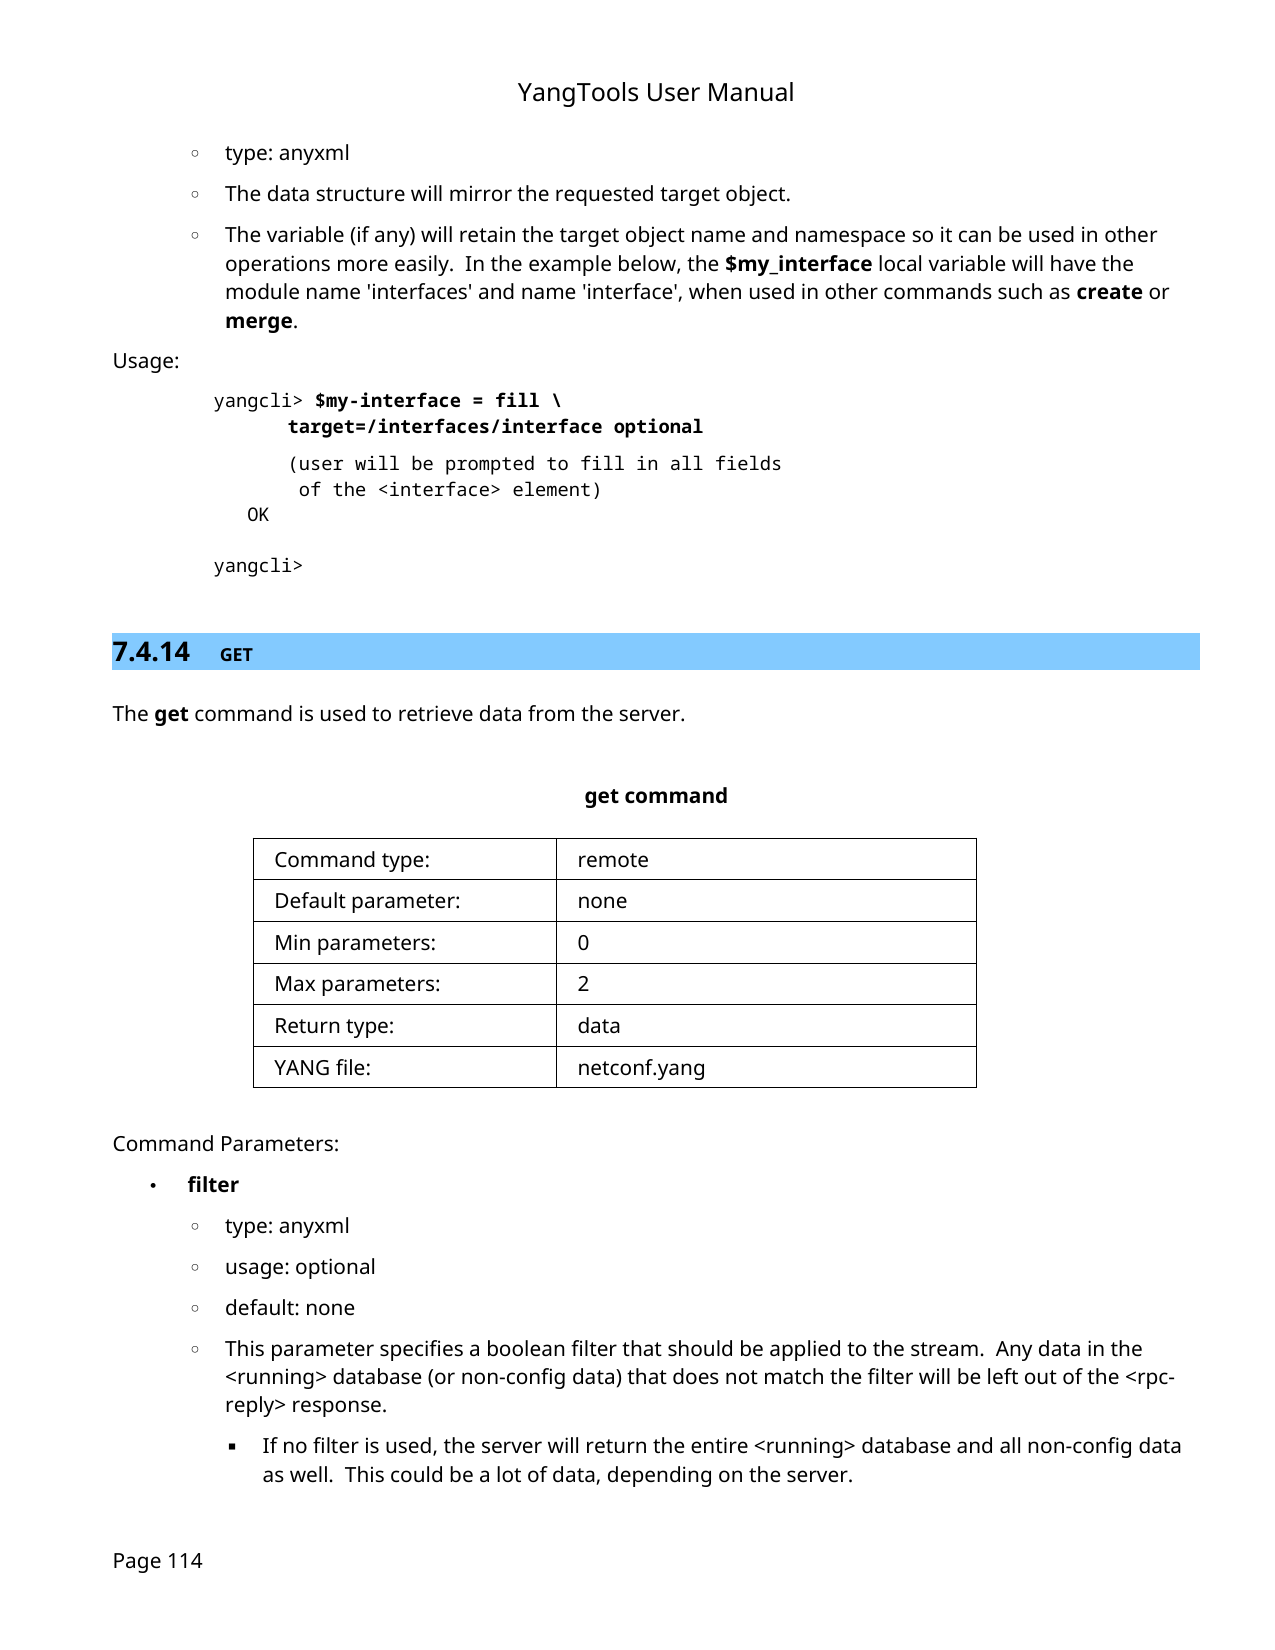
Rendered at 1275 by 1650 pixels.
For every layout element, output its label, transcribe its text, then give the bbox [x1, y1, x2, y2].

list default: none [187, 1293, 1200, 1321]
list filter [150, 1170, 1200, 1198]
table_cell Return type: [254, 1005, 556, 1046]
list type: anyxml [187, 1211, 1200, 1239]
table_cell Min parameters: [254, 922, 556, 962]
table_cell 0 [557, 922, 976, 962]
table_header Command type: [254, 839, 556, 879]
table_cell none [557, 880, 976, 921]
subtitle get command [127, 781, 1185, 809]
table_header remote [557, 839, 976, 879]
table_cell data [557, 1005, 976, 1046]
text Usage: [112, 347, 1200, 375]
list The variable (if any) will retain the target object name and namespace so it can be used in other operations more easily. In the example below, the $my_interface local variable will have the module name 'interfaces' and name 'interface', when used in other commands such as create or merge. [187, 220, 1200, 334]
text Command Parameters: [112, 1129, 1200, 1157]
table_cell netconf.yang [557, 1047, 976, 1087]
table_cell YANG file: [254, 1047, 556, 1087]
list This parameter specifies a boolean filter that should be applied to the stream. Any data in the <running> database (or non-config data) that does not match the filter will be left out of the <rpc-reply> response. [187, 1334, 1200, 1419]
list If no filter is used, the server will return the entire <running> database and all non-config data as well. This could be a lot of data, depending on the server. [225, 1432, 1200, 1488]
table_cell Default parameter: [254, 880, 556, 921]
text The get command is used to retrieve data from the server. [112, 699, 1200, 727]
list type: anyxml [187, 138, 1200, 167]
subtitle get [112, 633, 1200, 670]
table_cell Max parameters: [254, 964, 556, 1004]
text yangcli> $my-interface = fill \ target=/interfaces/interface optional [139, 388, 1200, 439]
table_cell 2 [557, 964, 976, 1004]
list usage: optional [187, 1252, 1200, 1280]
list The data structure will mirror the requested target object. [187, 179, 1200, 208]
text (user will be prompted to fill in all fields of the <interface> element) OK yangcli> [139, 451, 1200, 604]
